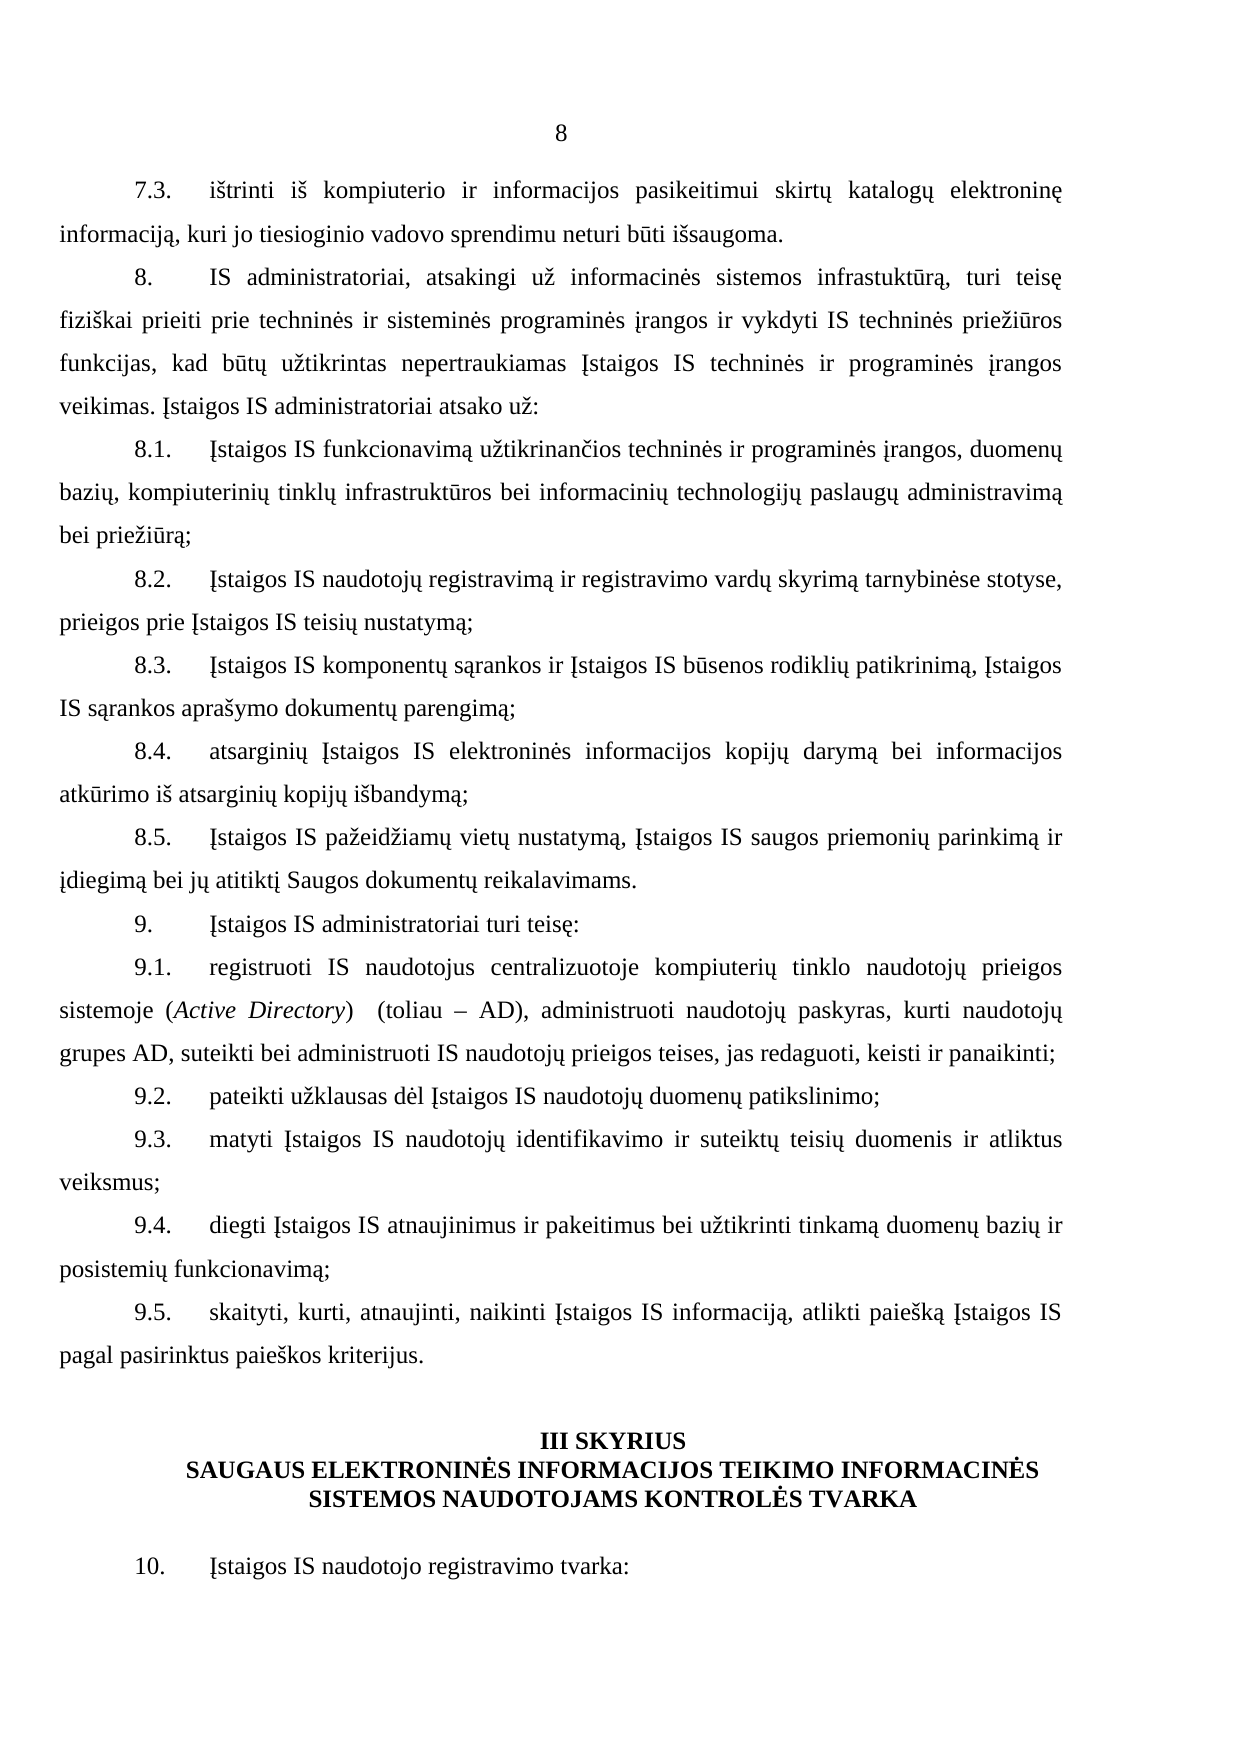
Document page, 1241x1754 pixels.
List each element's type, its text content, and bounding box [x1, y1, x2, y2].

text 9. Įstaigos IS administratoriai turi teisę: [59, 909, 1063, 937]
text 10. Įstaigos IS naudotojo registravimo tvarka: [59, 1551, 1063, 1579]
text III SKYRIUS [162, 1426, 1063, 1455]
text 8.2. Įstaigos IS naudotojų registravimą ir registravimo vardų skyrimą tarnybinėse stotyse, prieigos prie Įstaigos IS teisių nustatymą; [59, 564, 1063, 636]
text 9.2. pateikti užklausas dėl Įstaigos IS naudotojų duomenų patikslinimo; [59, 1081, 1063, 1110]
text 8.5. Įstaigos IS pažeidžiamų vietų nustatymą, Įstaigos IS saugos priemonių parinkimą ir įdiegimą bei jų atitiktį Saugos dokumentų reikalavimams. [59, 822, 1063, 894]
text 7.3. ištrinti iš kompiuterio ir informacijos pasikeitimui skirtų katalogų elektroninę informaciją, kuri jo tiesioginio vadovo sprendimu neturi būti išsaugoma. [59, 176, 1063, 247]
text 8.1. Įstaigos IS funkcionavimą užtikrinančios techninės ir programinės įrangos, duomenų bazių, kompiuterinių tinklų infrastruktūros bei informacinių technologijų paslaugų administravimą bei priežiūrą; [59, 434, 1063, 549]
text 8. IS administratoriai, atsakingi už informacinės sistemos infrastuktūrą, turi teisę fiziškai prieiti prie techninės ir sisteminės programinės įrangos ir vykdyti IS techninės priežiūros funkcijas, kad būtų užtikrintas nepertraukiamas Įstaigos IS techninės ir programinės įrangos veikimas. Įstaigos IS administratoriai atsako už: [59, 262, 1063, 420]
text 9.4. diegti Įstaigos IS atnaujinimus ir pakeitimus bei užtikrinti tinkamą duomenų bazių ir posistemių funkcionavimą; [59, 1211, 1063, 1282]
text 9.1. registruoti IS naudotojus centralizuotoje kompiuterių tinklo naudotojų prieigos sistemoje (Active Directory) (toliau – AD), administruoti naudotojų paskyras, kurti naudotojų grupes AD, suteikti bei administruoti IS naudotojų prieigos teises, jas redaguoti, keisti ir panaikinti; [59, 952, 1063, 1067]
text 9.3. matyti Įstaigos IS naudotojų identifikavimo ir suteiktų teisių duomenis ir atliktus veiksmus; [59, 1124, 1063, 1196]
text 9.5. skaityti, kurti, atnaujinti, naikinti Įstaigos IS informaciją, atlikti paiešką Įstaigos IS pagal pasirinktus paieškos kriterijus. [59, 1297, 1063, 1369]
text SAUGAUS ELEKTRONINĖS INFORMACIJOS TEIKIMO INFORMACINĖS SISTEMOS NAUDOTOJAMS KONTROLĖS TVARKA [162, 1455, 1063, 1512]
text 8.4. atsarginių Įstaigos IS elektroninės informacijos kopijų darymą bei informacijos atkūrimo iš atsarginių kopijų išbandymą; [59, 736, 1063, 808]
text 8.3. Įstaigos IS komponentų sąrankos ir Įstaigos IS būsenos rodiklių patikrinimą, Įstaigos IS sąrankos aprašymo dokumentų parengimą; [59, 650, 1063, 722]
